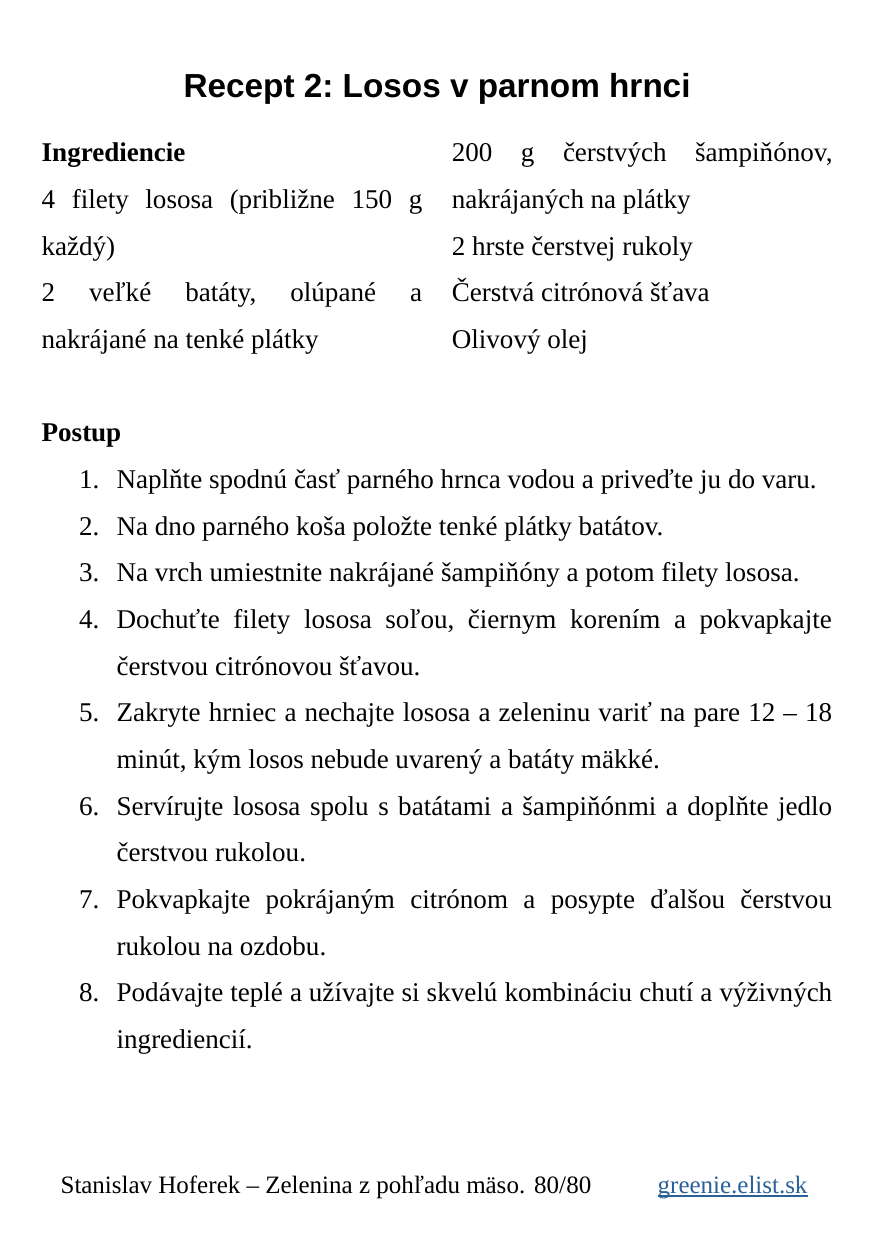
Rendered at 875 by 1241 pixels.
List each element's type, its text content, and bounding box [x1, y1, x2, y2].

list Zakryte hrniec a nechajte lososa a zeleninu variť na pare 12 – 18 minút, kým losos nebude uvarený a batáty mäkké. [79, 696, 833, 774]
list Dochuťte filety lososa soľou, čiernym korením a pokvapkajte čerstvou citrónovou šťavou. [79, 603, 833, 681]
list Naplňte spodnú časť parného hrnca vodou a priveďte ju do varu. [79, 463, 833, 494]
text Postup [41, 416, 833, 448]
text 2 hrste čerstvej rukoly [452, 230, 833, 261]
text Čerstvá citrónová šťava [452, 276, 833, 308]
list Servírujte lososa spolu s batátami a šampiňónmi a doplňte jedlo čerstvou rukolou. [79, 790, 833, 868]
text Olivový olej [452, 323, 833, 354]
list Podávajte teplé a užívajte si skvelú kombináciu chutí a výživných ingrediencií. [79, 976, 833, 1054]
list Na dno parného koša položte tenké plátky batátov. [79, 510, 833, 541]
text Ingrediencie [41, 136, 422, 168]
text 4 filety lososa (približne 150 g každý) [41, 183, 422, 261]
text 200 g čerstvých šampiňónov, nakrájaných na plátky [452, 136, 833, 214]
subtitle Recept 2: Losos v parnom hrnci [41, 66, 833, 105]
list Pokvapkajte pokrájaným citrónom a posypte ďalšou čerstvou rukolou na ozdobu. [79, 883, 833, 961]
list Na vrch umiestnite nakrájané šampiňóny a potom filety lososa. [79, 556, 833, 588]
text 2 veľké batáty, olúpané a nakrájané na tenké plátky [41, 276, 422, 354]
